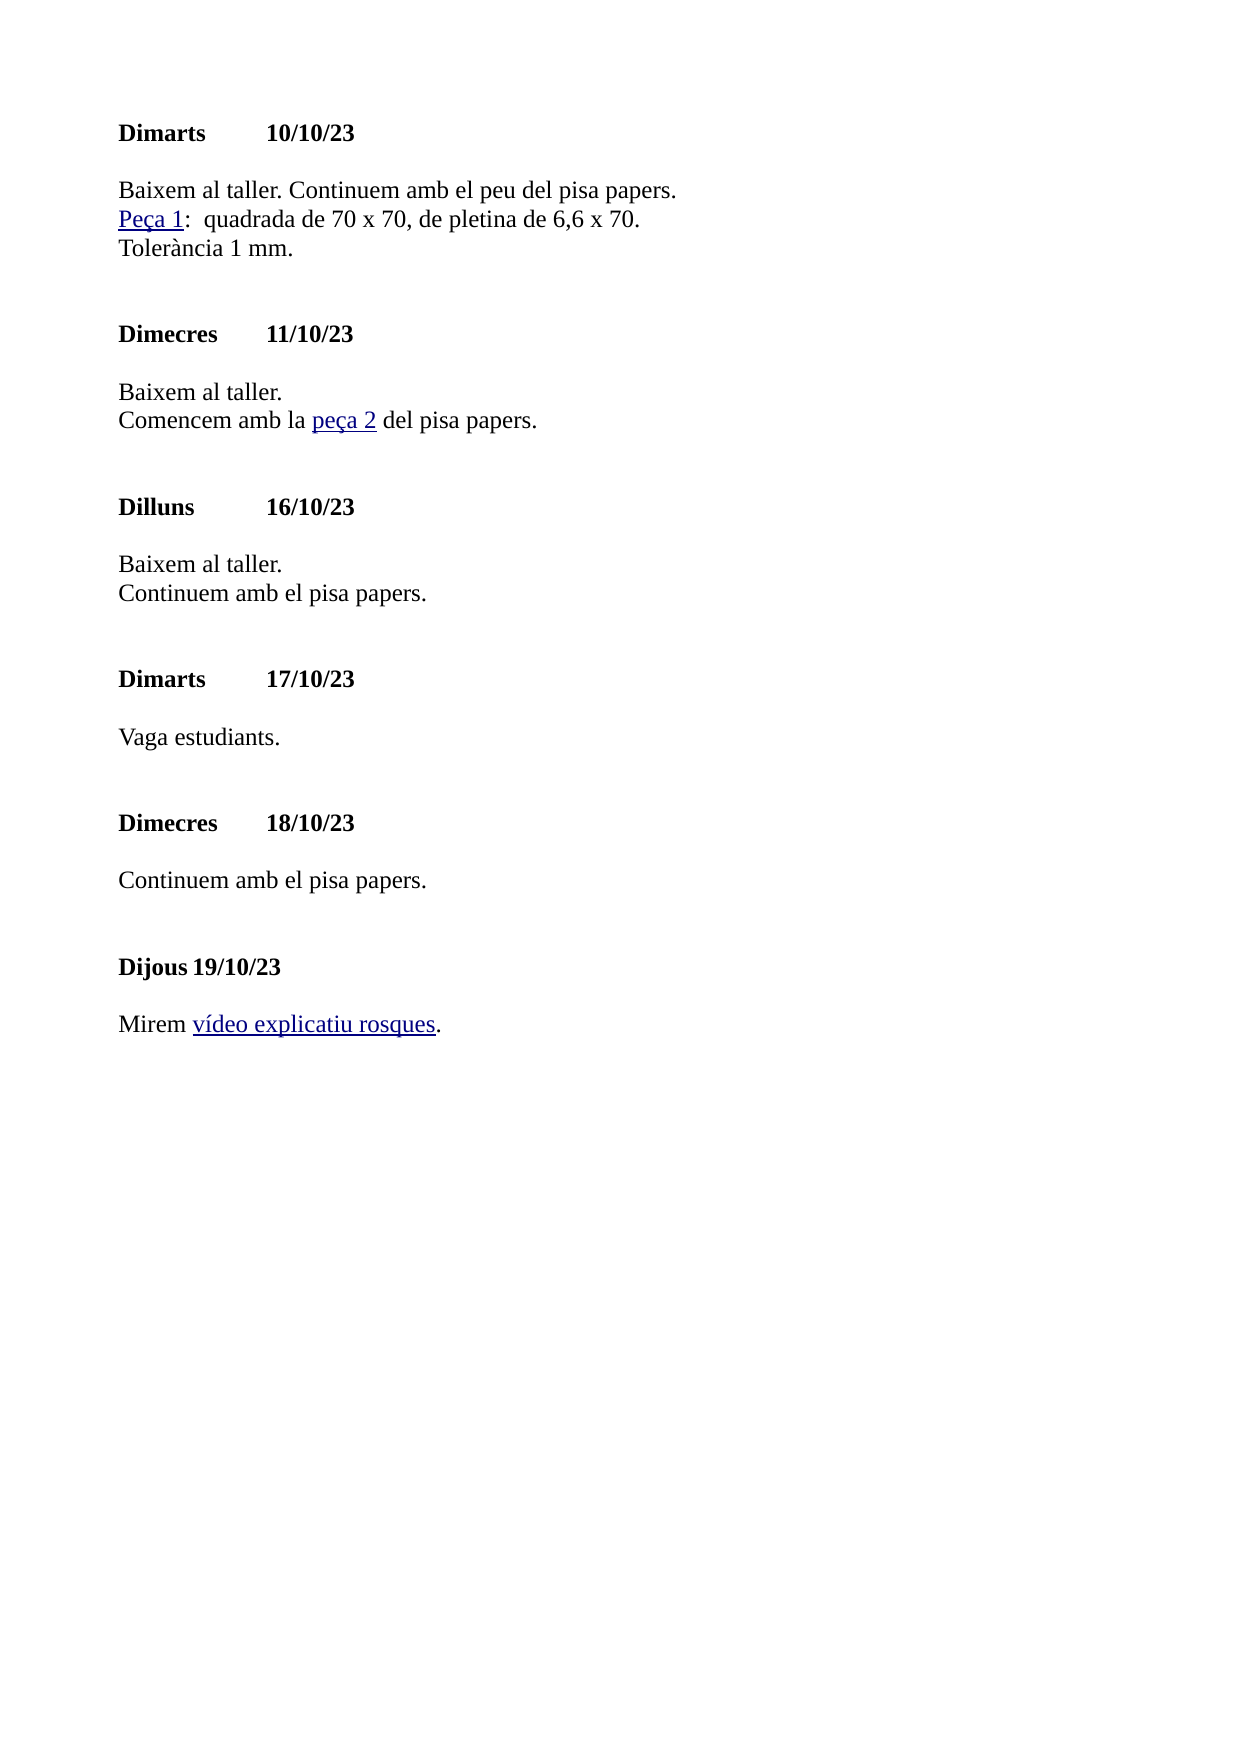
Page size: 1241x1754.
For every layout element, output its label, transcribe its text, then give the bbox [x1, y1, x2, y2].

text Comencem amb la peça 2 del pisa papers. [118, 406, 1122, 434]
text Dimarts 10/10/23 [118, 118, 1122, 147]
text Continuem amb el pisa papers. [118, 578, 1122, 607]
text Vaga estudiants. [118, 722, 1122, 751]
text Baixem al taller. [118, 549, 1122, 578]
text Mirem vídeo explicatiu rosques. [118, 1009, 1122, 1038]
text Dilluns 16/10/23 [118, 492, 1122, 521]
text Peça 1: quadrada de 70 x 70, de pletina de 6,6 x 70. [118, 204, 1122, 233]
text Dimecres 11/10/23 [118, 319, 1122, 348]
text Tolerància 1 mm. [118, 233, 1122, 262]
text Baixem al taller. Continuem amb el peu del pisa papers. [118, 176, 1122, 204]
text Continuem amb el pisa papers. [118, 866, 1122, 894]
text Dijous 19/10/23 [118, 952, 1122, 981]
text Dimarts 17/10/23 [118, 664, 1122, 693]
text Dimecres 18/10/23 [118, 808, 1122, 837]
text Baixem al taller. [118, 377, 1122, 406]
